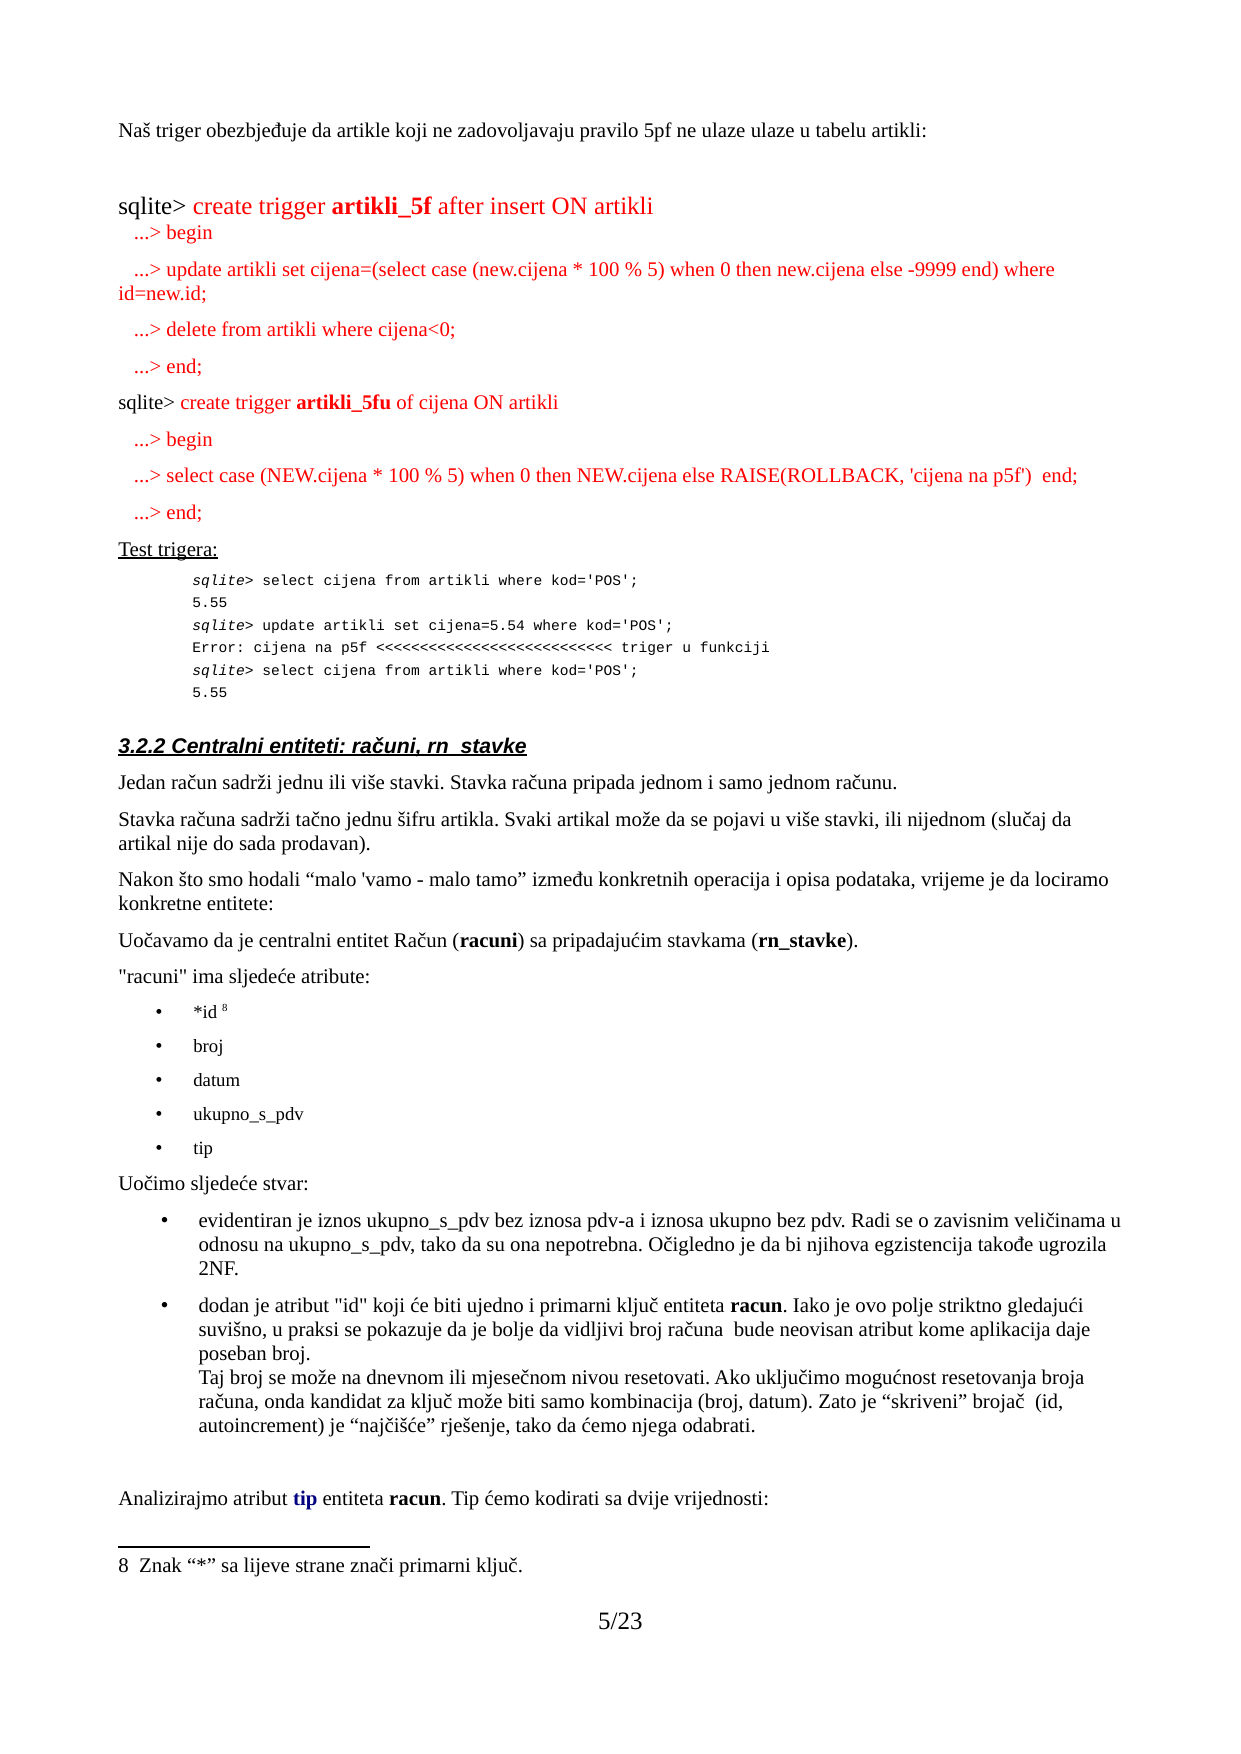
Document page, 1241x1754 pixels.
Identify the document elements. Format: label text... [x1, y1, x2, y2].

subtitle 3.2.2 Centralni entiteti: računi, rn_stavke [118, 733, 1122, 758]
text Stavka računa sadrži tačno jednu šifru artikla. Svaki artikal može da se pojavi u više stavki, ili nijednom (slučaj da artikal nije do sada prodavan). [118, 807, 1122, 855]
list evidentiran je iznos ukupno_s_pdv bez iznosa pdv-a i iznosa ukupno bez pdv. Radi se o zavisnim veličinama u odnosu na ukupno_s_pdv, tako da su ona nepotrebna. Očigledno je da bi njihova egzistencija takođe ugrozila 2NF. [161, 1208, 1122, 1280]
text ...> select case (NEW.cijena * 100 % 5) when 0 then NEW.cijena else RAISE(ROLLBACK, 'cijena na p5f') end; [118, 463, 1122, 487]
text Test trigera: [118, 537, 1122, 561]
list broj [156, 1035, 1122, 1057]
text sqlite> create trigger artikli_5f after insert ON artikli [118, 191, 1122, 220]
text 5.55 [192, 686, 1122, 702]
text ...> begin [118, 427, 1122, 451]
list Znak “*” sa lijeve strane znači primarni ključ. [118, 1553, 1122, 1577]
list ukupno_s_pdv [156, 1103, 1122, 1125]
text Uočimo sljedeće stvar: [118, 1171, 1122, 1195]
text ...> delete from artikli where cijena<0; [118, 317, 1122, 341]
list datum [156, 1069, 1122, 1091]
text ...> begin [118, 220, 1122, 244]
text ...> update artikli set cijena=(select case (new.cijena * 100 % 5) when 0 then new.cijena else -9999 end) where id=new.id; [118, 257, 1122, 305]
text ...> end; [118, 500, 1122, 524]
text 5.55 [192, 596, 1122, 612]
text Analizirajmo atribut tip entiteta racun. Tip ćemo kodirati sa dvije vrijednosti: [118, 1486, 1122, 1510]
text Error: cijena na p5f <<<<<<<<<<<<<<<<<<<<<<<<<<< triger u funkciji [192, 641, 1122, 657]
text sqlite> select cijena from artikli where kod='POS'; [192, 573, 1122, 590]
text Uočavamo da je centralni entitet Račun (racuni) sa pripadajućim stavkama (rn_stavke). [118, 928, 1122, 952]
list dodan je atribut "id" koji će biti ujedno i primarni ključ entiteta racun. Iako je ovo polje striktno gledajući suvišno, u praksi se pokazuje da je bolje da vidljivi broj računa bude neovisan atribut kome aplikacija daje poseban broj. Taj broj se može na dnevnom ili mjesečnom nivou resetovati. Ako uključimo mogućnost resetovanja broja računa, onda kandidat za ključ može biti samo kombinacija (broj, datum). Zato je “skriveni” brojač (id, autoincrement) je “najčišće” rješenje, tako da ćemo njega odabrati. [161, 1293, 1122, 1437]
text sqlite> update artikli set cijena=5.54 where kod='POS'; [192, 618, 1122, 635]
list tip [156, 1137, 1122, 1159]
text ...> end; [118, 354, 1122, 378]
text sqlite> create trigger artikli_5fu of cijena ON artikli [118, 390, 1122, 414]
text Jedan račun sadrži jednu ili više stavki. Stavka računa pripada jednom i samo jednom računu. [118, 770, 1122, 794]
text Naš triger obezbjeđuje da artikle koji ne zadovoljavaju pravilo 5pf ne ulaze ulaze u tabelu artikli: [118, 118, 1122, 142]
text Nakon što smo hodali “malo 'vamo - malo tamo” između konkretnih operacija i opisa podataka, vrijeme je da lociramo konkretne entitete: [118, 867, 1122, 915]
text "racuni" ima sljedeće atribute: [118, 964, 1122, 988]
text sqlite> select cijena from artikli where kod='POS'; [192, 663, 1122, 680]
list *id [156, 1001, 1122, 1023]
